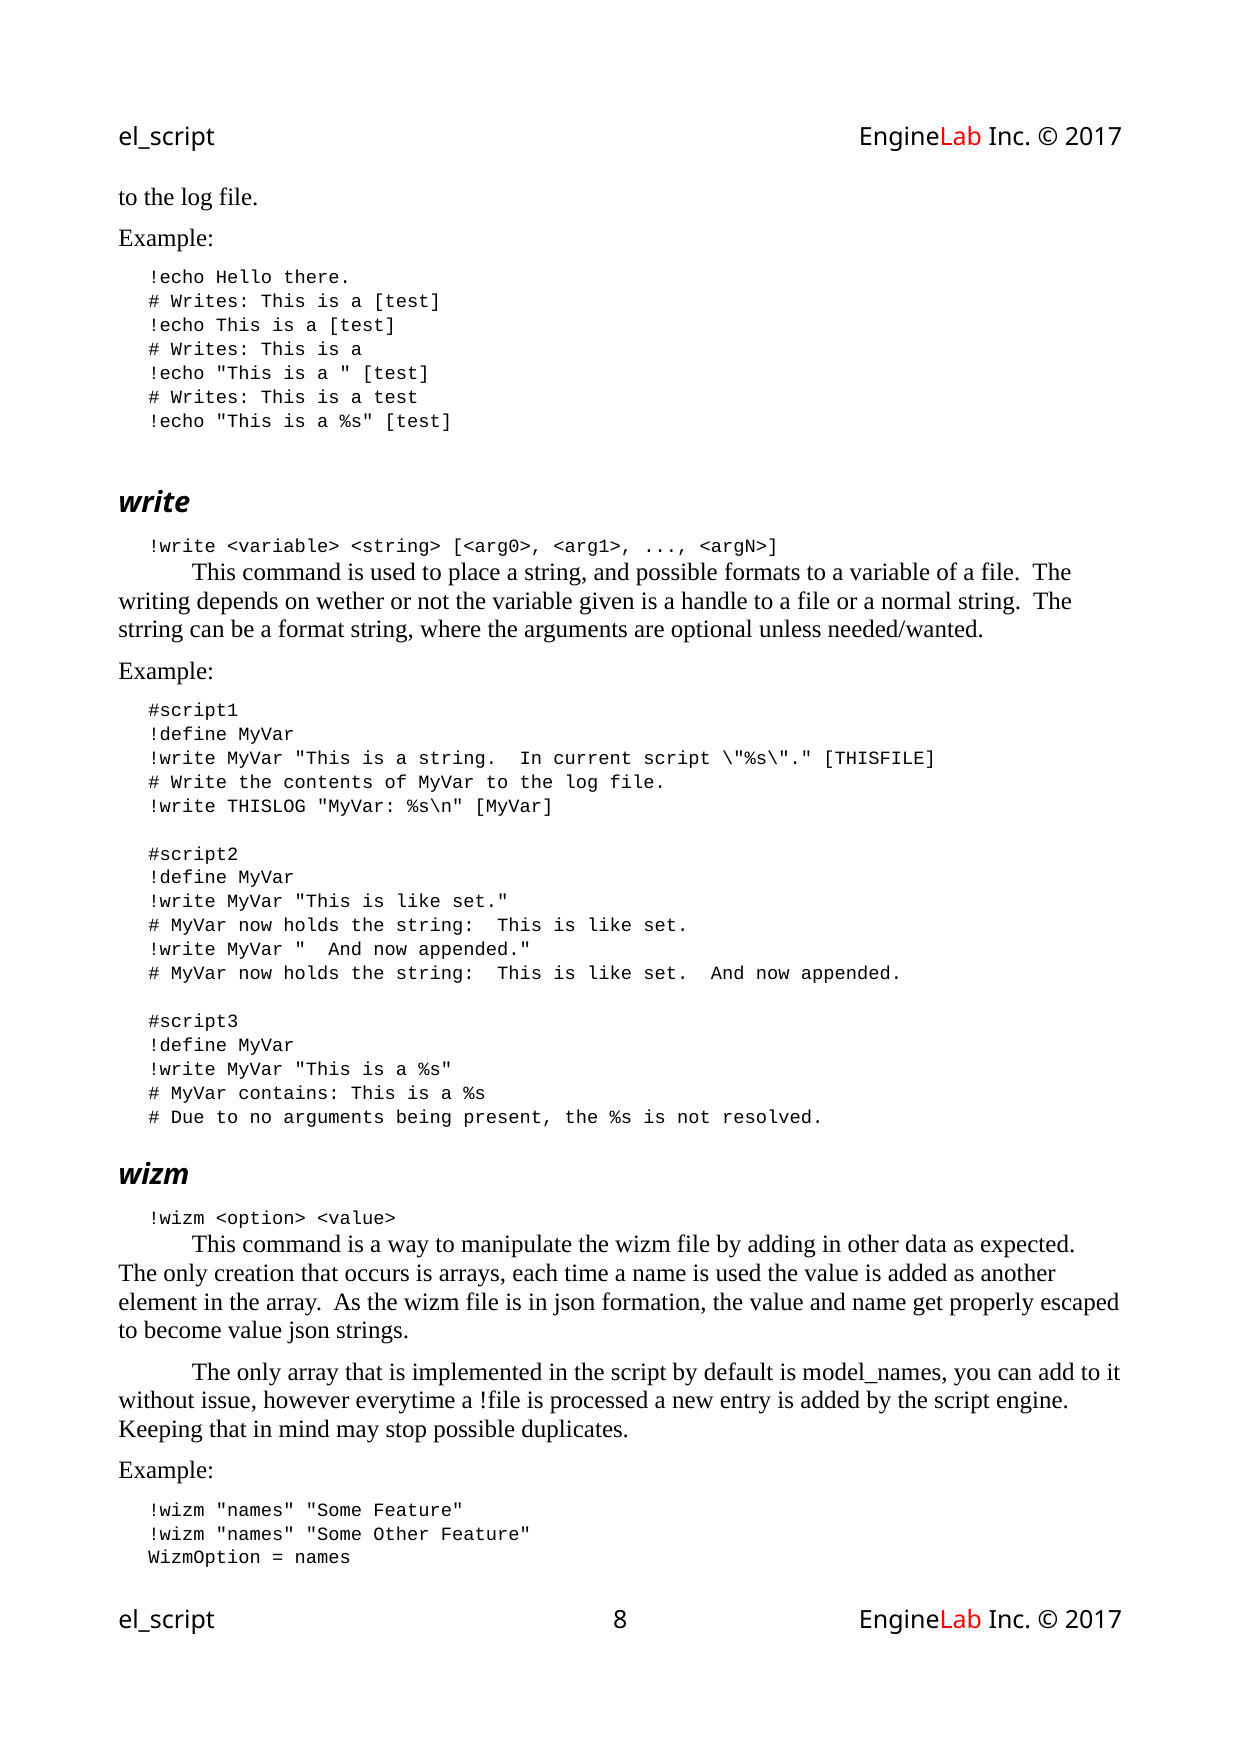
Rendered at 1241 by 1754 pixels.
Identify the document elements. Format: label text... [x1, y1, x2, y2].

text # MyVar now holds the string: This is like set. And now appended. [148, 961, 1122, 984]
text The only array that is implemented in the script by default is model_names, you can add to it without issue, however everytime a !file is processed a new entry is added by the script engine. Keeping that in mind may stop possible duplicates. [118, 1357, 1122, 1443]
text Example: [118, 223, 1122, 252]
text !echo "This is a " [test] [148, 360, 1122, 384]
text #script2 [148, 841, 1122, 865]
text # Due to no arguments being present, the %s is not resolved. [148, 1104, 1122, 1128]
text !echo "This is a %s" [test] [148, 408, 1122, 432]
text !wizm "names" "Some Feature" [148, 1497, 1122, 1521]
subtitle write [118, 481, 1122, 521]
text #script1 [148, 697, 1122, 721]
text This command is a way to manipulate the wizm file by adding in other data as expected. The only creation that occurs is arrays, each time a name is used the value is added as another element in the array. As the wizm file is in json formation, the value and name get properly escaped to become value json strings. [118, 1229, 1122, 1344]
text This command is used to place a string, and possible formats to a variable of a file. The writing depends on wether or not the variable given is a handle to a file or a normal string. The strring can be a format string, where the arguments are optional unless needed/wanted. [118, 557, 1122, 643]
text !write MyVar "This is like set." [148, 889, 1122, 913]
text # MyVar now holds the string: This is like set. [148, 913, 1122, 937]
text !echo This is a [test] [148, 312, 1122, 336]
text !write <variable> <string> [<arg0>, <arg1>, ..., <argN>] [148, 533, 1122, 557]
text !write MyVar "This is a %s" [148, 1056, 1122, 1080]
text WizmOption = names [148, 1545, 1122, 1569]
text # Write the contents of MyVar to the log file. [148, 769, 1122, 793]
subtitle wizm [118, 1153, 1122, 1193]
text !write THISLOG "MyVar: %s\n" [MyVar] [148, 793, 1122, 817]
text !write MyVar "This is a string. In current script \"%s\"." [THISFILE] [148, 745, 1122, 769]
text !define MyVar [148, 1032, 1122, 1056]
text !write MyVar " And now appended." [148, 937, 1122, 961]
text # Writes: This is a test [148, 384, 1122, 408]
text # Writes: This is a [148, 336, 1122, 360]
text Example: [118, 1456, 1122, 1484]
text # MyVar contains: This is a %s [148, 1080, 1122, 1104]
text !wizm "names" "Some Other Feature" [148, 1521, 1122, 1545]
text !echo Hello there. [148, 264, 1122, 288]
text Example: [118, 656, 1122, 684]
text to the log file. [118, 182, 1122, 210]
text # Writes: This is a [test] [148, 288, 1122, 312]
text !define MyVar [148, 865, 1122, 889]
text #script3 [148, 1008, 1122, 1032]
text !wizm <option> <value> [148, 1205, 1122, 1229]
text !define MyVar [148, 721, 1122, 745]
